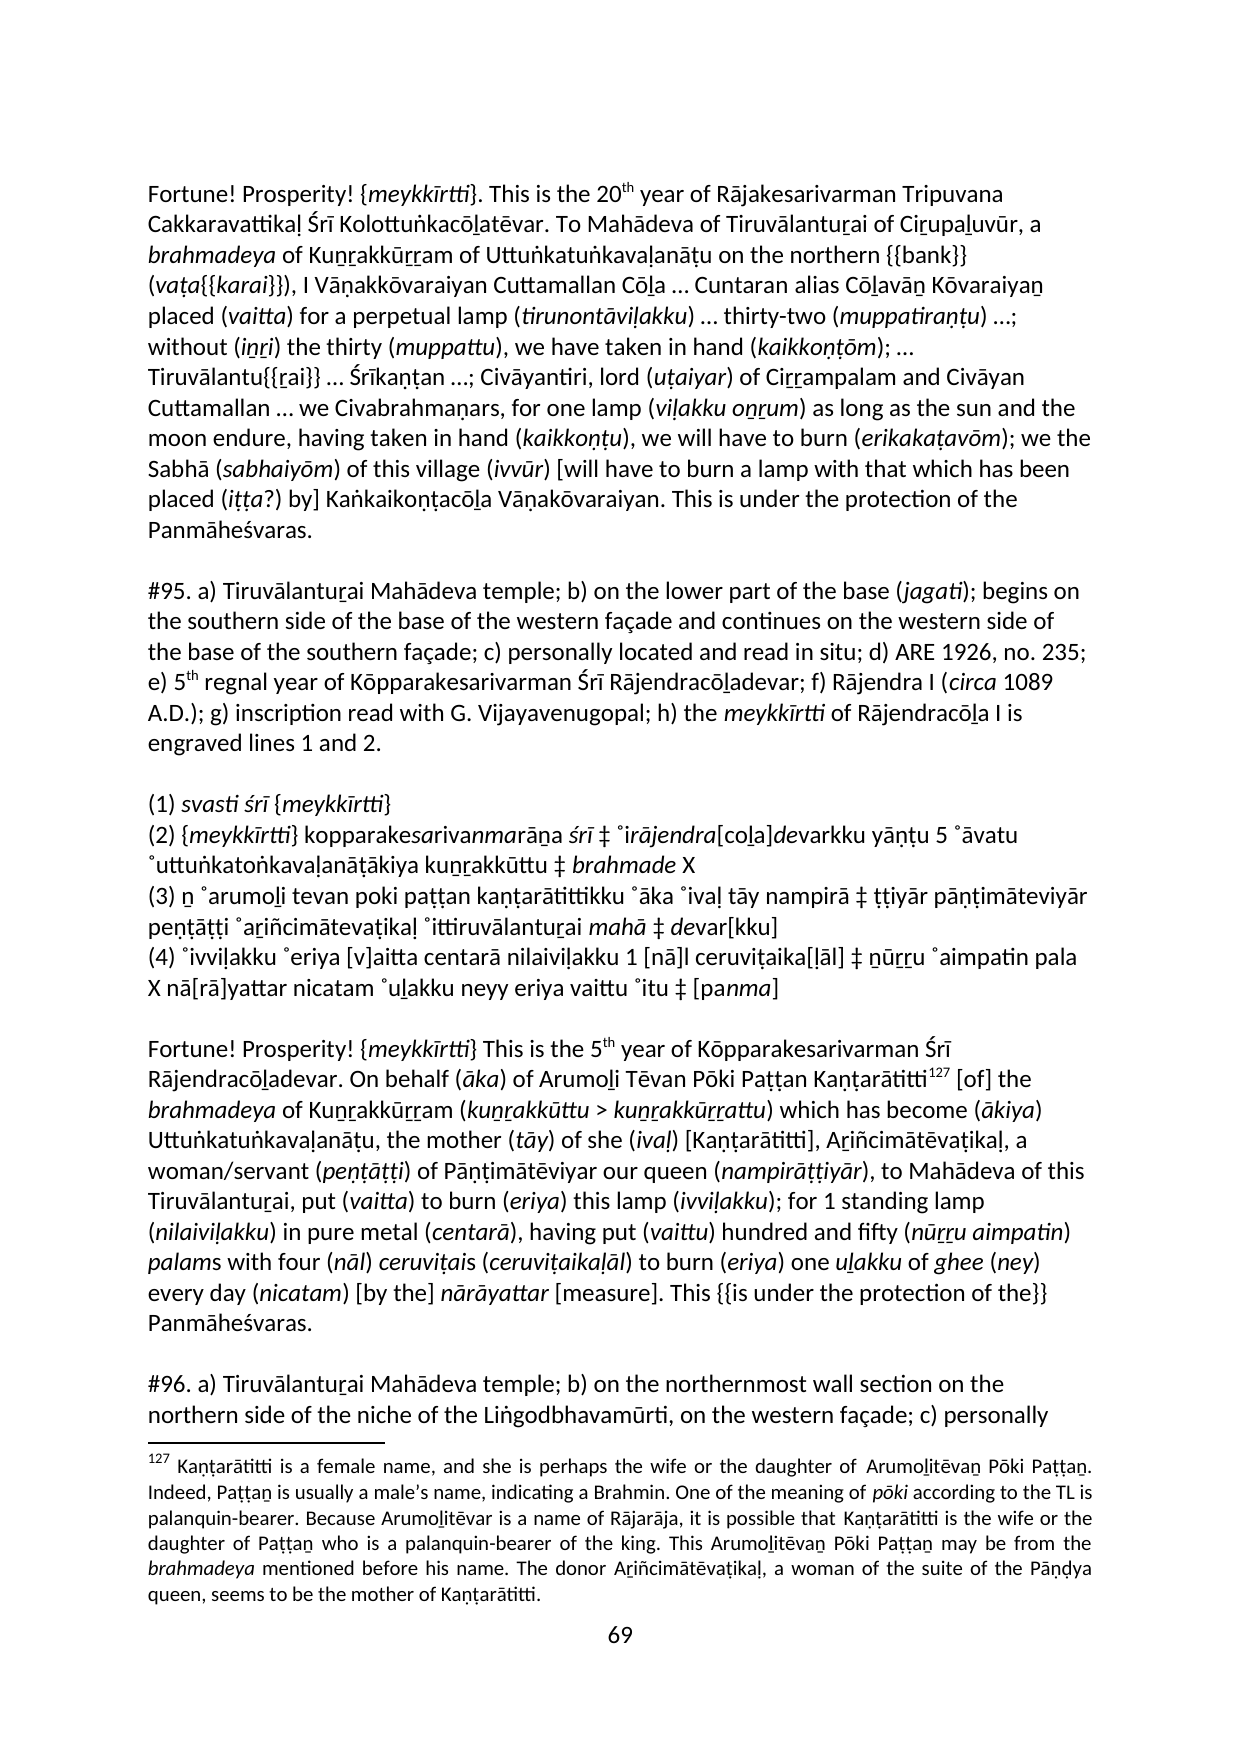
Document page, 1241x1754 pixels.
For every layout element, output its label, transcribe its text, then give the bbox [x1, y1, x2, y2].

text (2) {meykkīrtti} kopparakesarivanmarāṉa śrī ‡ ˚irājendra[coḻa]devarkku yāṇṭu 5 ˚āvatu ˚uttuṅkatoṅkavaḷanāṭākiya kuṉṟakkūttu ‡ brahmade X [148, 819, 1093, 880]
text #95. a) Tiruvālantuṟai Mahādeva temple; b) on the lower part of the base (jagati); begins on the southern side of the base of the western façade and continues on the western side of the base of the southern façade; c) personally located and read in situ; d) ARE 1926, no. 235; e) 5th regnal year of Kōpparakesarivarman Śrī Rājendracōḻadevar; f) Rājendra I (circa 1089 A.D.); g) inscription read with G. Vijayavenugopal; h) the meykkīrtti of Rājendracōḻa I is engraved lines 1 and 2. [148, 575, 1093, 758]
text (4) ˚ivviḷakku ˚eriya [v]aitta centarā nilaiviḷakku 1 [nā]l ceruviṭaika[ḷāl] ‡ ṉūṟṟu ˚aimpatin pala X nā[rā]yattar nicatam ˚uḻakku neyy eriya vaittu ˚itu ‡ [panma] [148, 941, 1093, 1002]
text (1) svasti śrī {meykkīrtti} [148, 788, 1093, 819]
text Kaṇṭarātitti is a female name, and she is perhaps the wife or the daughter of Arumoḻitēvaṉ Pōki Paṭṭaṉ. Indeed, Paṭṭaṉ is usually a male’s name, indicating a Brahmin. One of the meaning of pōki according to the TL is palanquin-bearer. Because Arumoḻitēvar is a name of Rājarāja, it is possible that Kaṇṭarātitti is the wife or the daughter of Paṭṭaṉ who is a palanquin-bearer of the king. This Arumoḻitēvaṉ Pōki Paṭṭaṉ may be from the brahmadeya mentioned before his name. The donor Aṟiñcimātēvaṭikaḷ, a woman of the suite of the Pāṇḍya queen, seems to be the mother of Kaṇṭarātitti. [148, 1449, 1093, 1606]
text #96. a) Tiruvālantuṟai Mahādeva temple; b) on the northernmost wall section on the northern side of the niche of the Liṅgodbhavamūrti, on the western façade; c) personally [148, 1368, 1093, 1429]
text Fortune! Prosperity! {meykkīrtti} This is the 5th year of Kōpparakesarivarman Śrī Rājendracōḻadevar. On behalf (āka) of Arumoḻi Tēvan Pōki Paṭṭan Kaṇṭarātitti [of] the brahmadeya of Kuṉṟakkūṟṟam (kuṉṟakkūttu > kuṉṟakkūṟṟattu) which has become (ākiya) Uttuṅkatuṅkavaḷanāṭu, the mother (tāy) of she (ivaḷ) [Kaṇṭarātitti], Aṟiñcimātēvaṭikaḷ, a woman/servant (peṇṭāṭṭi) of Pāṇṭimātēviyar our queen (nampirāṭṭiyār), to Mahādeva of this Tiruvālantuṟai, put (vaitta) to burn (eriya) this lamp (ivviḷakku); for 1 standing lamp (nilaiviḷakku) in pure metal (centarā), having put (vaittu) hundred and fifty (nūṟṟu aimpatin) palams with four (nāl) ceruviṭais (ceruviṭaikaḷāl) to burn (eriya) one uḻakku of ghee (ney) every day (nicatam) [by the] nārāyattar [measure]. This {{is under the protection of the}} Panmāheśvaras. [148, 1033, 1093, 1338]
text (3) ṉ ˚arumoḻi tevan poki paṭṭan kaṇṭarātittikku ˚āka ˚ivaḷ tāy nampirā ‡ ṭṭiyār pāṇṭimāteviyār peṇṭāṭṭi ˚aṟiñcimātevaṭikaḷ ˚ittiruvālantuṟai mahā ‡ devar[kku] [148, 880, 1093, 941]
text Fortune! Prosperity! {meykkīrtti}. This is the 20th year of Rājakesarivarman Tripuvana Cakkaravattikaḷ Śrī Kolottuṅkacōḻatēvar. To Mahādeva of Tiruvālantuṟai of Ciṟupaḻuvūr, a brahmadeya of Kuṉṟakkūṟṟam of Uttuṅkatuṅkavaḷanāṭu on the northern {{bank}} (vaṭa{{karai}}), I Vāṇakkōvaraiyan Cuttamallan Cōḻa … Cuntaran alias Cōḻavāṉ Kōvaraiyaṉ placed (vaitta) for a perpetual lamp (tirunontāviḷakku) … thirty-two (muppatiraṇṭu) …; without (iṉṟi) the thirty (muppattu), we have taken in hand (kaikkoṇṭōm); … Tiruvālantu{{ṟai}} … Śrīkaṇṭan …; Civāyantiri, lord (uṭaiyar) of Ciṟṟampalam and Civāyan Cuttamallan … we Civabrahmaṇars, for one lamp (viḷakku oṉṟum) as long as the sun and the moon endure, having taken in hand (kaikkoṇṭu), we will have to burn (erikakaṭavōm); we the Sabhā (sabhaiyōm) of this village (ivvūr) [will have to burn a lamp with that which has been placed (iṭṭa?) by] Kaṅkaikoṇṭacōḻa Vāṇakōvaraiyan. This is under the protection of the Panmāheśvaras. [148, 178, 1093, 544]
